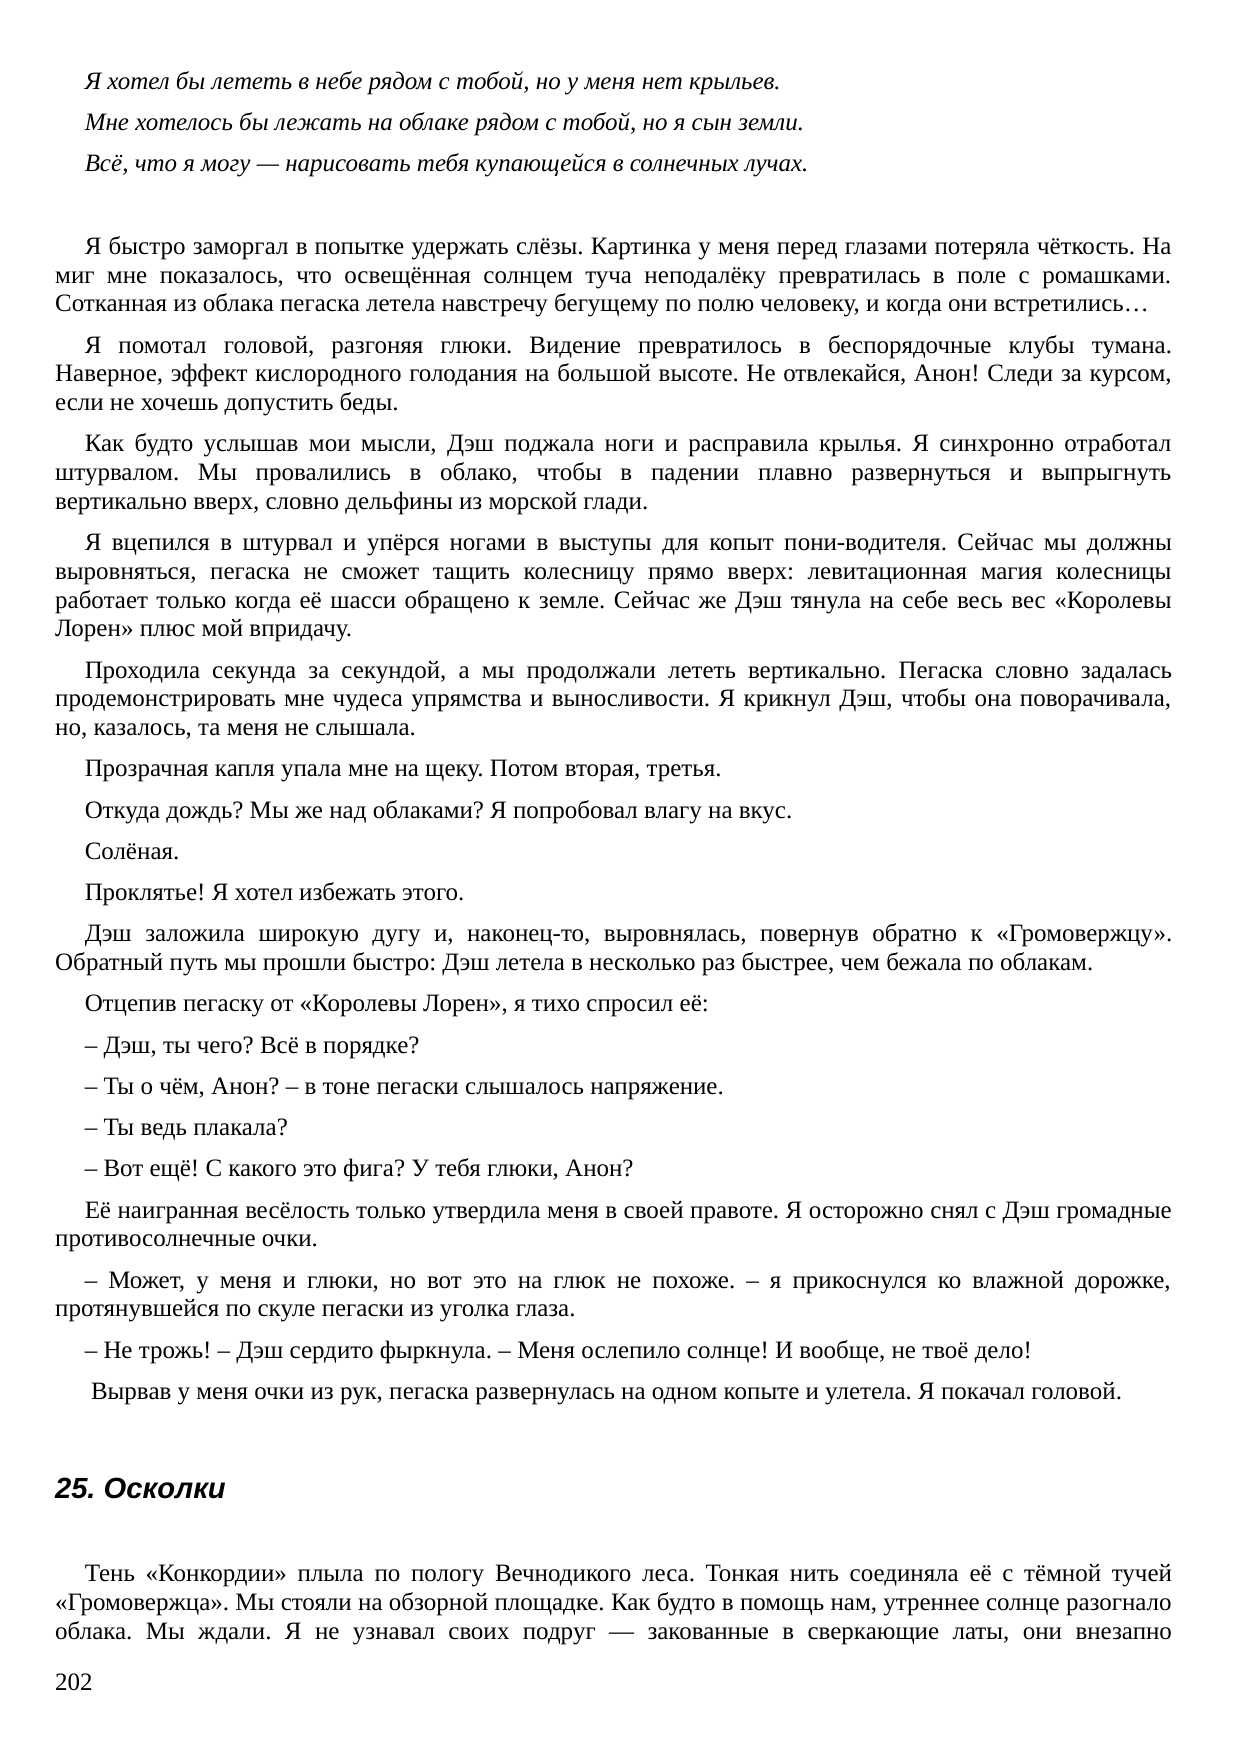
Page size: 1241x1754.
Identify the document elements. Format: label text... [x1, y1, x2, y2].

text Вырвав у меня очки из рук, пегаска развернулась на одном копыте и улетела. Я покачал головой. [55, 1376, 1173, 1405]
text Её наигранная весёлость только утвердила меня в своей правоте. Я осторожно снял с Дэш громадные противосолнечные очки. [55, 1195, 1173, 1252]
text Отцепив пегаску от «Королевы Лорен», я тихо спросил её: [55, 988, 1173, 1017]
text – Не трожь! – Дэш сердито фыркнула. – Меня ослепило солнце! И вообще, не твоё дело! [55, 1335, 1173, 1363]
text Я быстро заморгал в попытке удержать слёзы. Картинка у меня перед глазами потеряла чёткость. На миг мне показалось, что освещённая солнцем туча неподалёку превратилась в поле с ромашками. Сотканная из облака пегаска летела навстречу бегущему по полю человеку, и когда они встретились… [55, 231, 1173, 317]
text – Дэш, ты чего? Всё в порядке? [55, 1030, 1173, 1058]
text Проклятье! Я хотел избежать этого. [55, 877, 1173, 906]
text – Ты о чём, Анон? – в тоне пегаски слышалось напряжение. [55, 1071, 1173, 1100]
text Дэш заложила широкую дугу и, наконец-то, выровнялась, повернув обратно к «Громовержцу». Обратный путь мы прошли быстро: Дэш летела в несколько раз быстрее, чем бежала по облакам. [55, 918, 1173, 976]
text Мне хотелось бы лежать на облаке рядом с тобой, но я сын земли. [55, 107, 1173, 136]
text Я хотел бы лететь в небе рядом с тобой, но у меня нет крыльев. [55, 66, 1173, 95]
text Прозрачная капля упала мне на щеку. Потом вторая, третья. [55, 753, 1173, 782]
text Откуда дождь? Мы же над облаками? Я попробовал влагу на вкус. [55, 795, 1173, 823]
text Я помотал головой, разгоняя глюки. Видение превратилось в беспорядочные клубы тумана. Наверное, эффект кислородного голодания на большой высоте. Не отвлекайся, Анон! Следи за курсом, если не хочешь допустить беды. [55, 330, 1173, 416]
subtitle 25. Осколки [55, 1471, 1173, 1504]
text Проходила секунда за секундой, а мы продолжали лететь вертикально. Пегаска словно задалась продемонстрировать мне чудеса упрямства и выносливости. Я крикнул Дэш, чтобы она поворачивала, но, казалось, та меня не слышала. [55, 655, 1173, 741]
text Солёная. [55, 836, 1173, 865]
text – Вот ещё! С какого это фига? У тебя глюки, Анон? [55, 1153, 1173, 1182]
text Всё, что я могу — нарисовать тебя купающейся в солнечных лучах. [55, 148, 1173, 177]
text Как будто услышав мои мысли, Дэш поджала ноги и расправила крылья. Я синхронно отработал штурвалом. Мы провалились в облако, чтобы в падении плавно развернуться и выпрыгнуть вертикально вверх, словно дельфины из морской глади. [55, 428, 1173, 515]
text Я вцепился в штурвал и упёрся ногами в выступы для копыт пони-водителя. Сейчас мы должны выровняться, пегаска не сможет тащить колесницу прямо вверх: левитационная магия колесницы работает только когда её шасси обращено к земле. Сейчас же Дэш тянула на себе весь вес «Королевы Лорен» плюс мой впридачу. [55, 527, 1173, 642]
text – Может, у меня и глюки, но вот это на глюк не похоже. – я прикоснулся ко влажной дорожке, протянувшейся по скуле пегаски из уголка глаза. [55, 1265, 1173, 1322]
text Тень «Конкордии» плыла по пологу Вечнодикого леса. Тонкая нить соединяла её с тёмной тучей «Громовержца». Мы стояли на обзорной площадке. Как будто в помощь нам, утреннее солнце разогнало облака. Мы ждали. Я не узнавал своих подруг — закованные в сверкающие латы, они внезапно [55, 1558, 1173, 1644]
text – Ты ведь плакала? [55, 1112, 1173, 1141]
